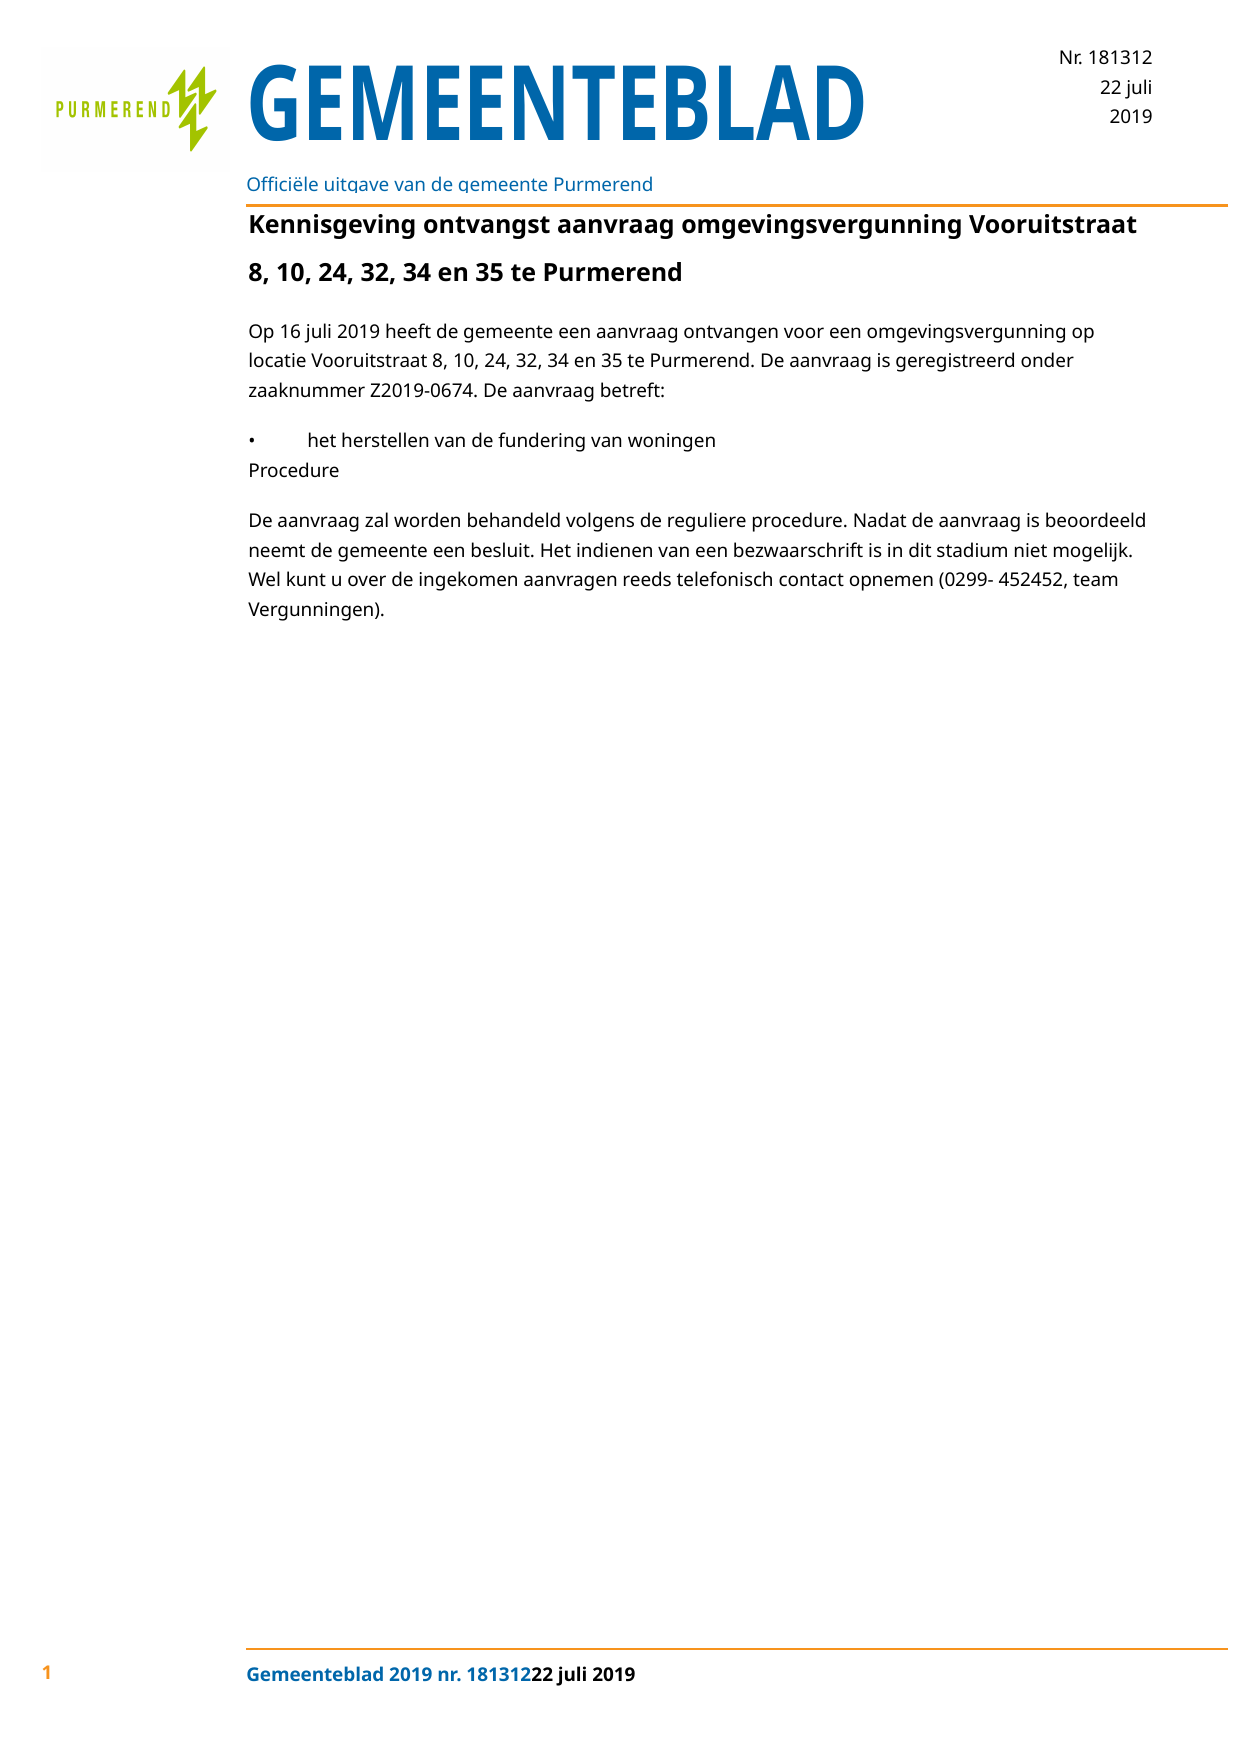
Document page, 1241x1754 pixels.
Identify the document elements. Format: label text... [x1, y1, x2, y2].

text Kennisgeving ontvangst aanvraag omgevingsvergunning Vooruitstraat 8, 10, 24, 32, 34 en 35 te Purmerend [248, 207, 1152, 288]
text De aanvraag zal worden behandeld volgens de reguliere procedure. Nadat de aanvraag is beoordeeld neemt de gemeente een besluit. Het indienen van een bezwaarschrift is in dit stadium niet mogelijk. Wel kunt u over de ingekomen aanvragen reeds telefonisch contact opnemen (0299- 452452, team Vergunningen). [248, 507, 1152, 622]
text Op 16 juli 2019 heeft de gemeente een aanvraag ontvangen voor een omgevingsvergunning op locatie Vooruitstraat 8, 10, 24, 32, 34 en 35 te Purmerend. De aanvraag is geregistreerd onder zaaknummer Z2019-0674. De aanvraag betreft: [248, 318, 1152, 403]
picture [41, 47, 231, 172]
text Procedure [248, 457, 1152, 483]
list het herstellen van de fundering van woningen [248, 427, 1152, 453]
